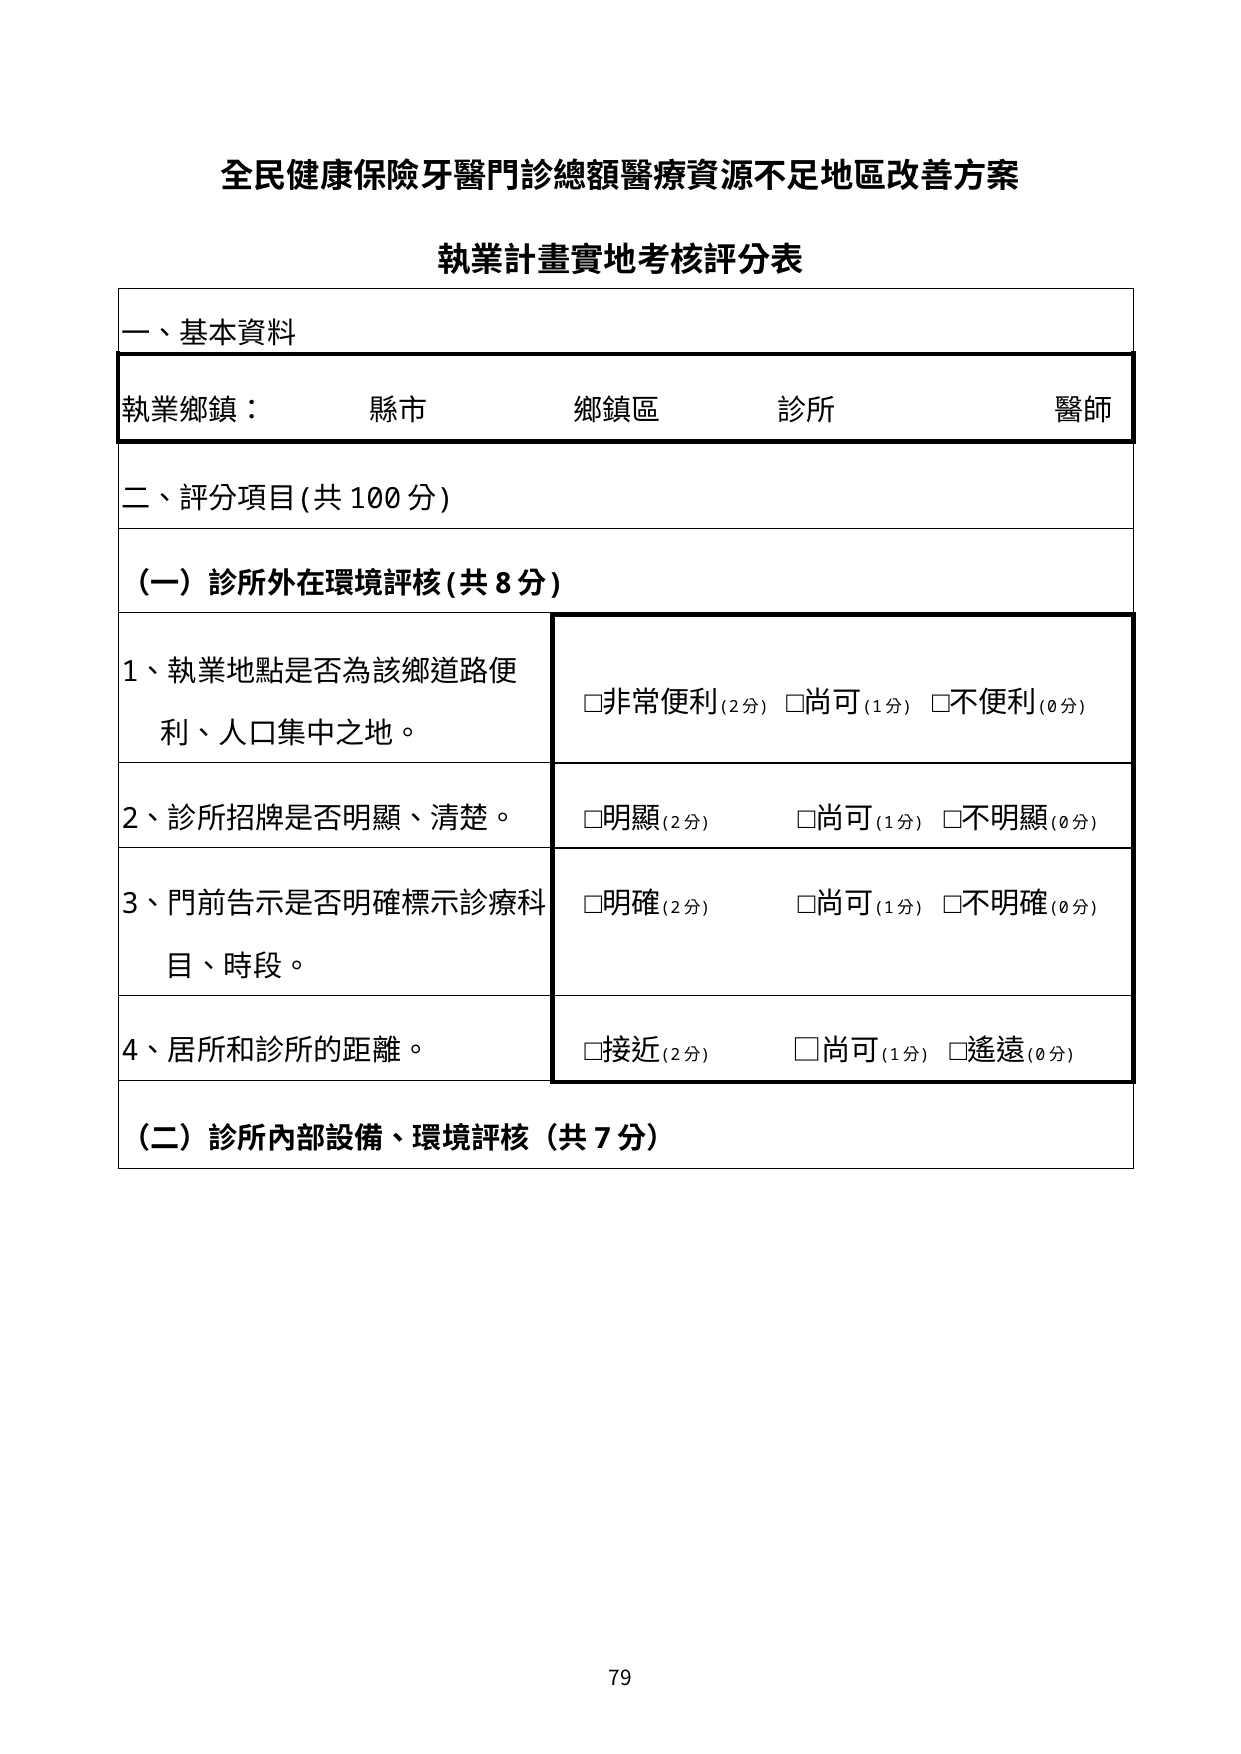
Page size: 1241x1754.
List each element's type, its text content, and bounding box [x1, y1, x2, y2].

table_cell □接近(2分) □尚可(1分) □遙遠(0分) [555, 996, 1131, 1079]
table_cell 1、執業地點是否為該鄉道路便利、人口集中之地。 [119, 613, 550, 762]
text 執業計畫實地考核評分表 [118, 215, 1122, 277]
table_cell □明顯(2分) □尚可(1分) □不明顯(0分) [555, 764, 1131, 847]
table_cell 執業鄉鎮： 縣市 鄉鎮區 診所 醫師 [120, 356, 1131, 439]
table_cell （二）診所內部設備、環境評核（共7分） [119, 1081, 1133, 1167]
text 全民健康保險牙醫門診總額醫療資源不足地區改善方案 [118, 132, 1122, 194]
table_cell 二、評分項目(共100分) [119, 444, 1133, 527]
table_cell □明確(2分) □尚可(1分) □不明確(0分) [555, 849, 1131, 994]
table_cell 4、居所和診所的距離。 [119, 996, 550, 1079]
table_cell 2、診所招牌是否明顯、清楚。 [119, 763, 550, 847]
table_cell （一）診所外在環境評核(共8分) [119, 529, 1133, 612]
table_cell □非常便利(2分) □尚可(1分) □不便利(0分) [555, 617, 1131, 762]
table_cell 3、門前告示是否明確標示診療科目、時段。 [119, 848, 550, 994]
table_header 一、基本資料 [119, 289, 1133, 351]
